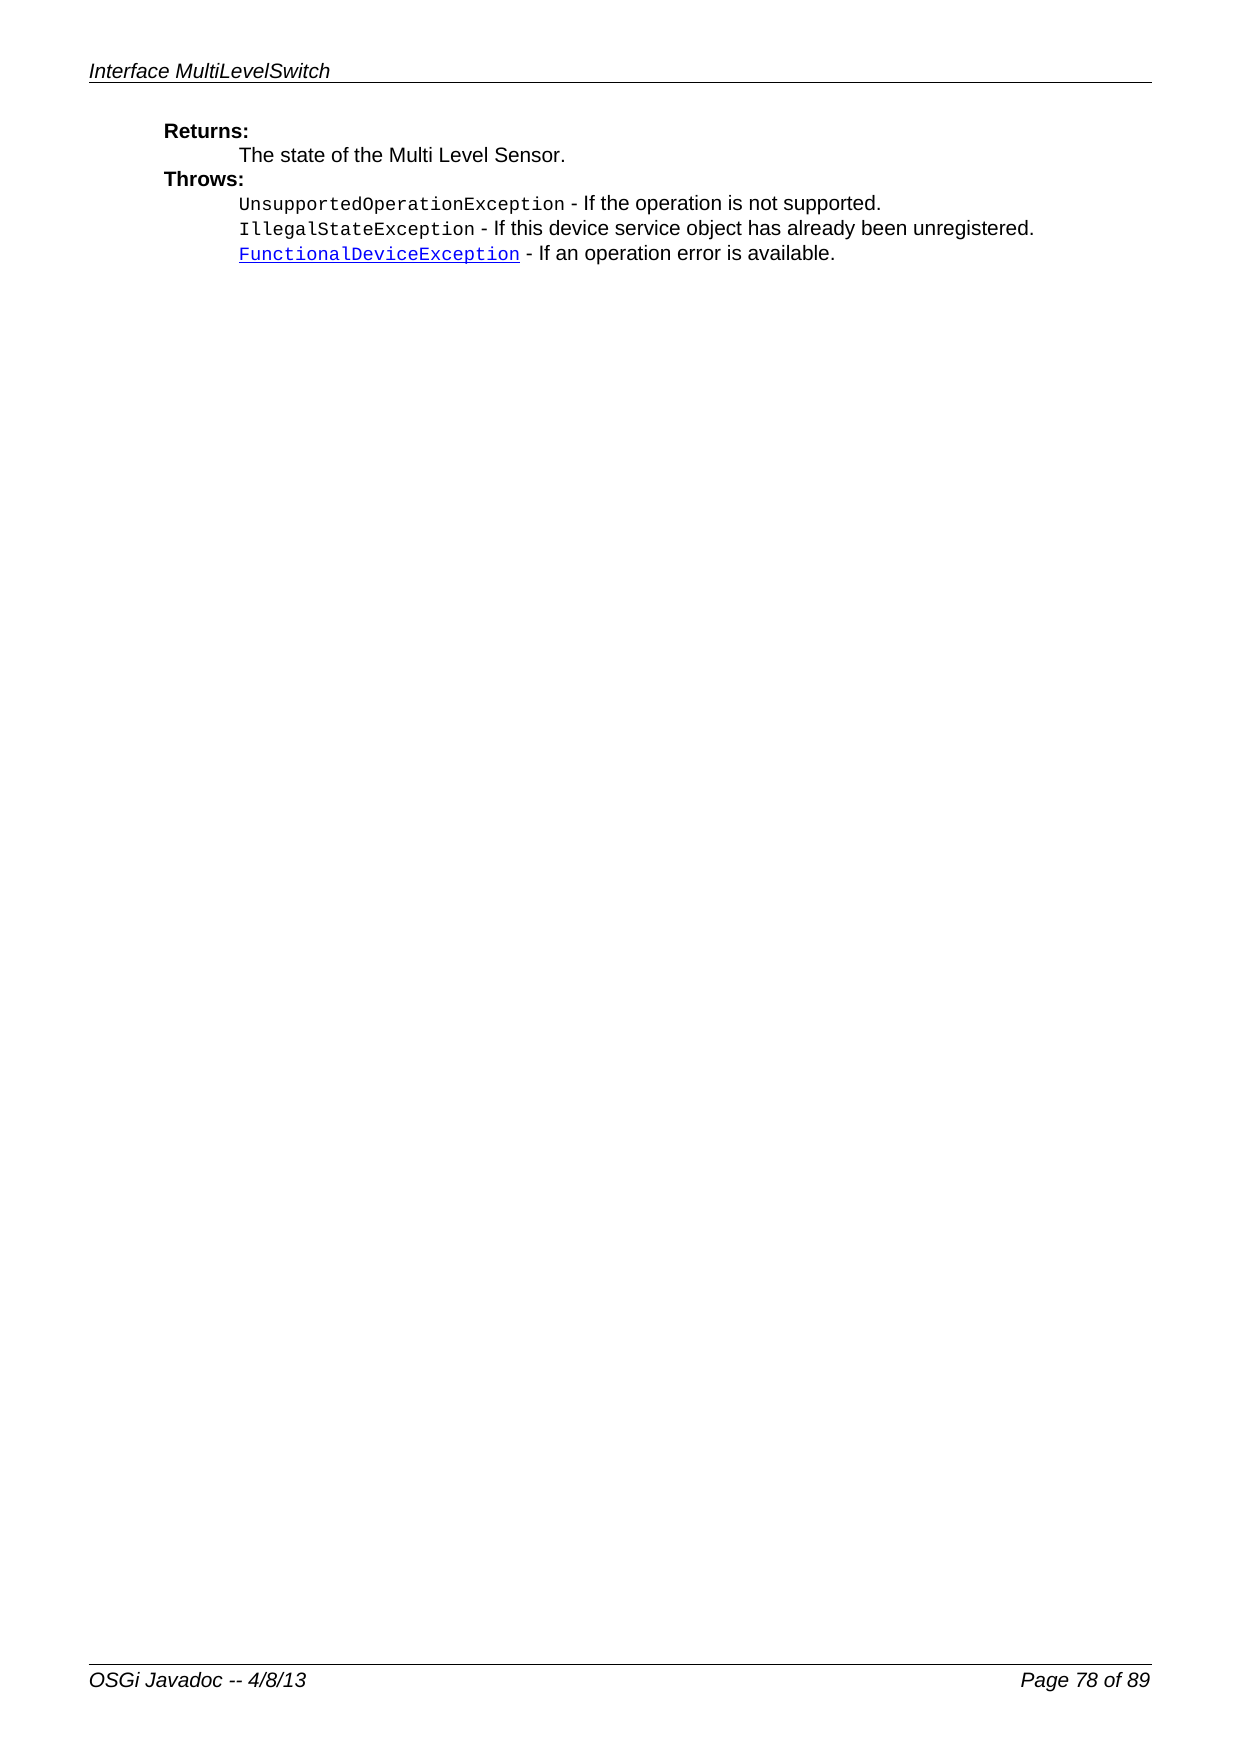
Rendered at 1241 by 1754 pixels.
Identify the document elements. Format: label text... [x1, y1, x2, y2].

text Returns: [163, 118, 1152, 142]
text IllegalStateException - If this device service object has already been unregistered. [238, 216, 1152, 241]
text UnsupportedOperationException - If the operation is not supported. [238, 190, 1152, 216]
text The state of the Multi Level Sensor. [238, 142, 1152, 166]
text FunctionalDeviceException - If an operation error is available. [238, 241, 1152, 266]
text Throws: [163, 166, 1152, 190]
